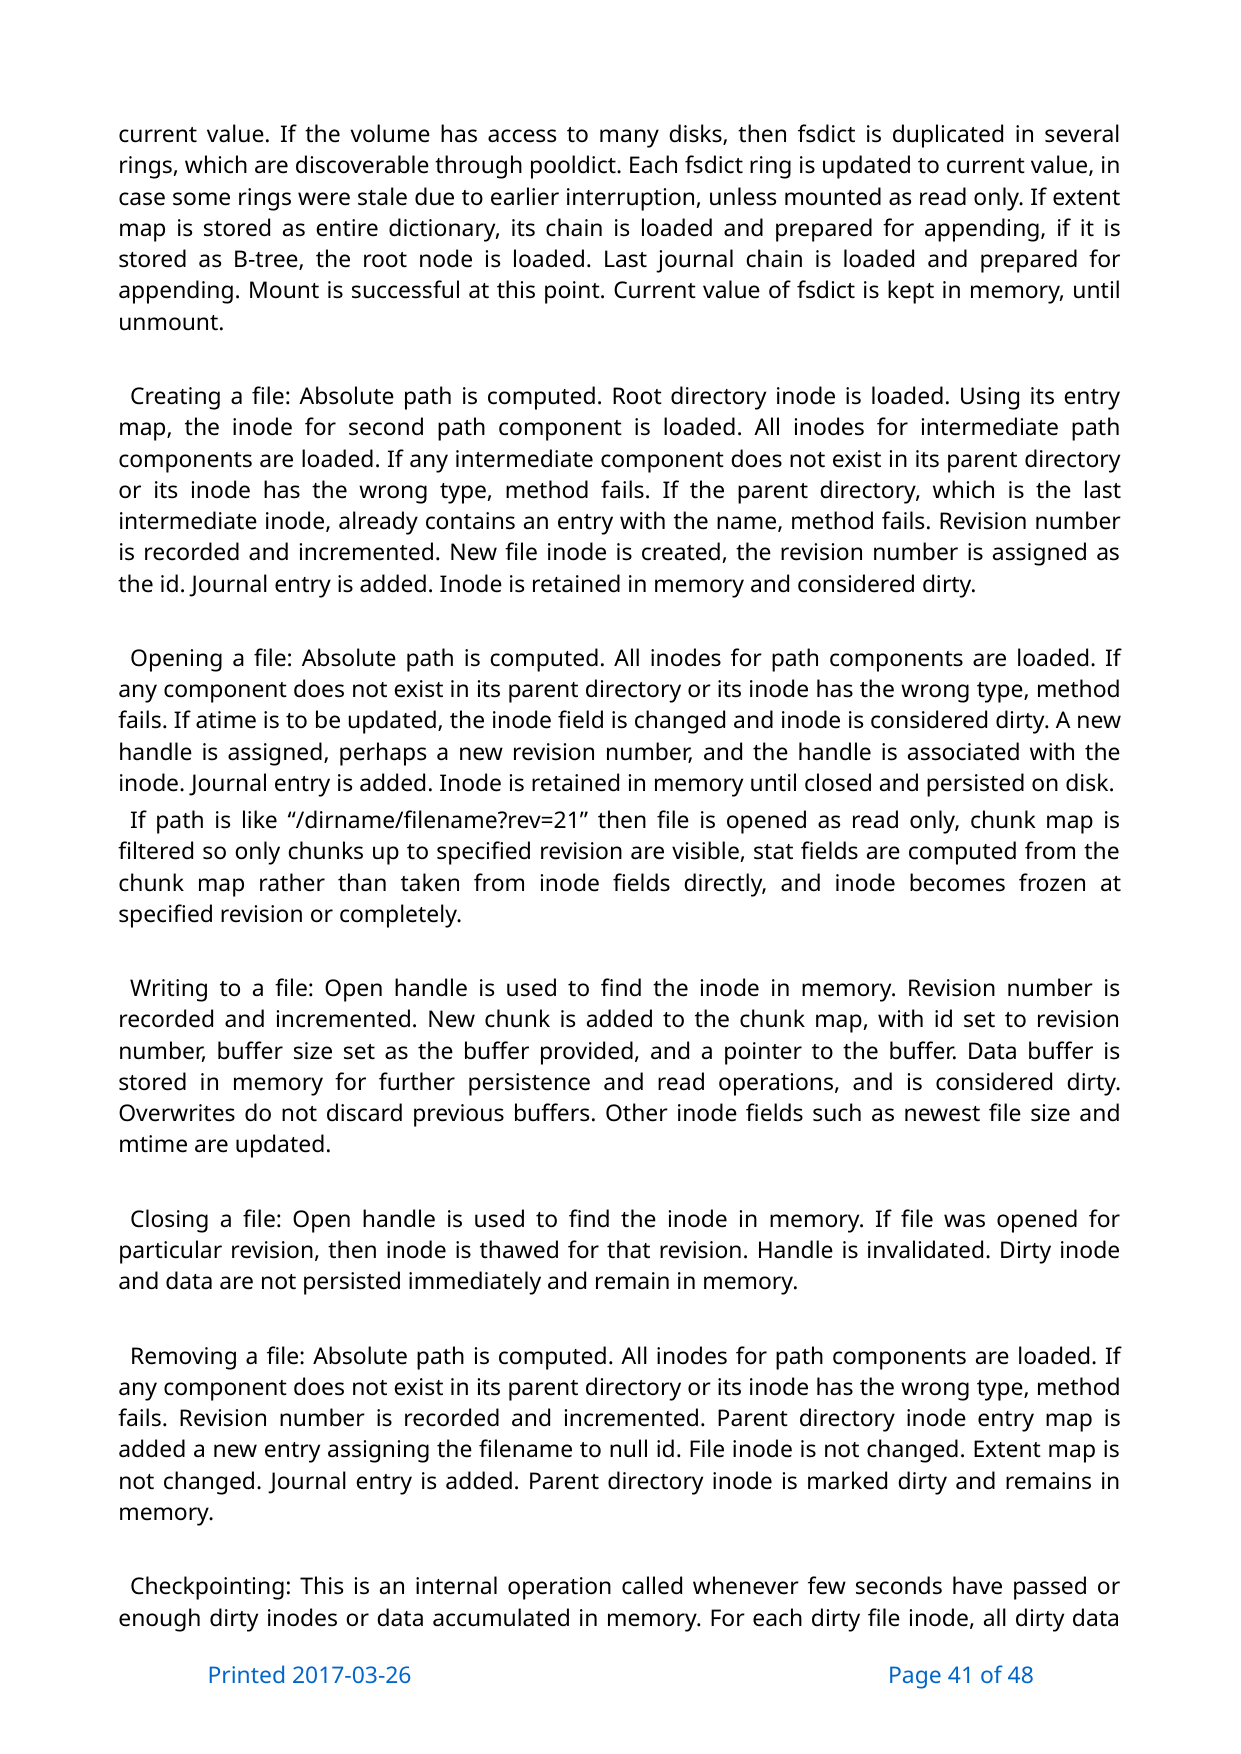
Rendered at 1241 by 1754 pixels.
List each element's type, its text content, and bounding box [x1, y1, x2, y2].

text If path is like “/dirname/filename?rev=21” then file is opened as read only, chunk map is filtered so only chunks up to specified revision are visible, stat fields are computed from the chunk map rather than taken from inode fields directly, and inode becomes frozen at specified revision or completely. [118, 804, 1122, 929]
text current value. If the volume has access to many disks, then fsdict is duplicated in several rings, which are discoverable through pooldict. Each fsdict ring is updated to current value, in case some rings were stale due to earlier interruption, unless mounted as read only. If extent map is stored as entire dictionary, its chain is loaded and prepared for appending, if it is stored as B-tree, the root node is loaded. Last journal chain is loaded and prepared for appending. Mount is successful at this point. Current value of fsdict is kept in memory, until unmount. [118, 118, 1122, 337]
text Removing a file: Absolute path is computed. All inodes for path components are loaded. If any component does not exist in its parent directory or its inode has the wrong type, method fails. Revision number is recorded and incremented. Parent directory inode entry map is added a new entry assigning the filename to null id. File inode is not changed. Extent map is not changed. Journal entry is added. Parent directory inode is marked dirty and remains in memory. [118, 1340, 1122, 1527]
text Closing a file: Open handle is used to find the inode in memory. If file was opened for particular revision, then inode is thawed for that revision. Handle is invalidated. Dirty inode and data are not persisted immediately and remain in memory. [118, 1203, 1122, 1297]
text Checkpointing: This is an internal operation called whenever few seconds have passed or enough dirty inodes or data accumulated in memory. For each dirty file inode, all dirty data [118, 1570, 1122, 1633]
text Writing to a file: Open handle is used to find the inode in memory. Revision number is recorded and incremented. New chunk is added to the chunk map, with id set to revision number, buffer size set as the buffer provided, and a pointer to the buffer. Data buffer is stored in memory for further persistence and read operations, and is considered dirty. Overwrites do not discard previous buffers. Other inode fields such as newest file size and mtime are updated. [118, 972, 1122, 1160]
text Creating a file: Absolute path is computed. Root directory inode is loaded. Using its entry map, the inode for second path component is loaded. All inodes for intermediate path components are loaded. If any intermediate component does not exist in its parent directory or its inode has the wrong type, method fails. If the parent directory, which is the last intermediate inode, already contains an entry with the name, method fails. Revision number is recorded and incremented. New file inode is created, the revision number is assigned as the id. Journal entry is added. Inode is retained in memory and considered dirty. [118, 380, 1122, 599]
text Opening a file: Absolute path is computed. All inodes for path components are loaded. If any component does not exist in its parent directory or its inode has the wrong type, method fails. If atime is to be updated, the inode field is changed and inode is considered dirty. A new handle is assigned, perhaps a new revision number, and the handle is associated with the inode. Journal entry is added. Inode is retained in memory until closed and persisted on disk. [118, 642, 1122, 798]
